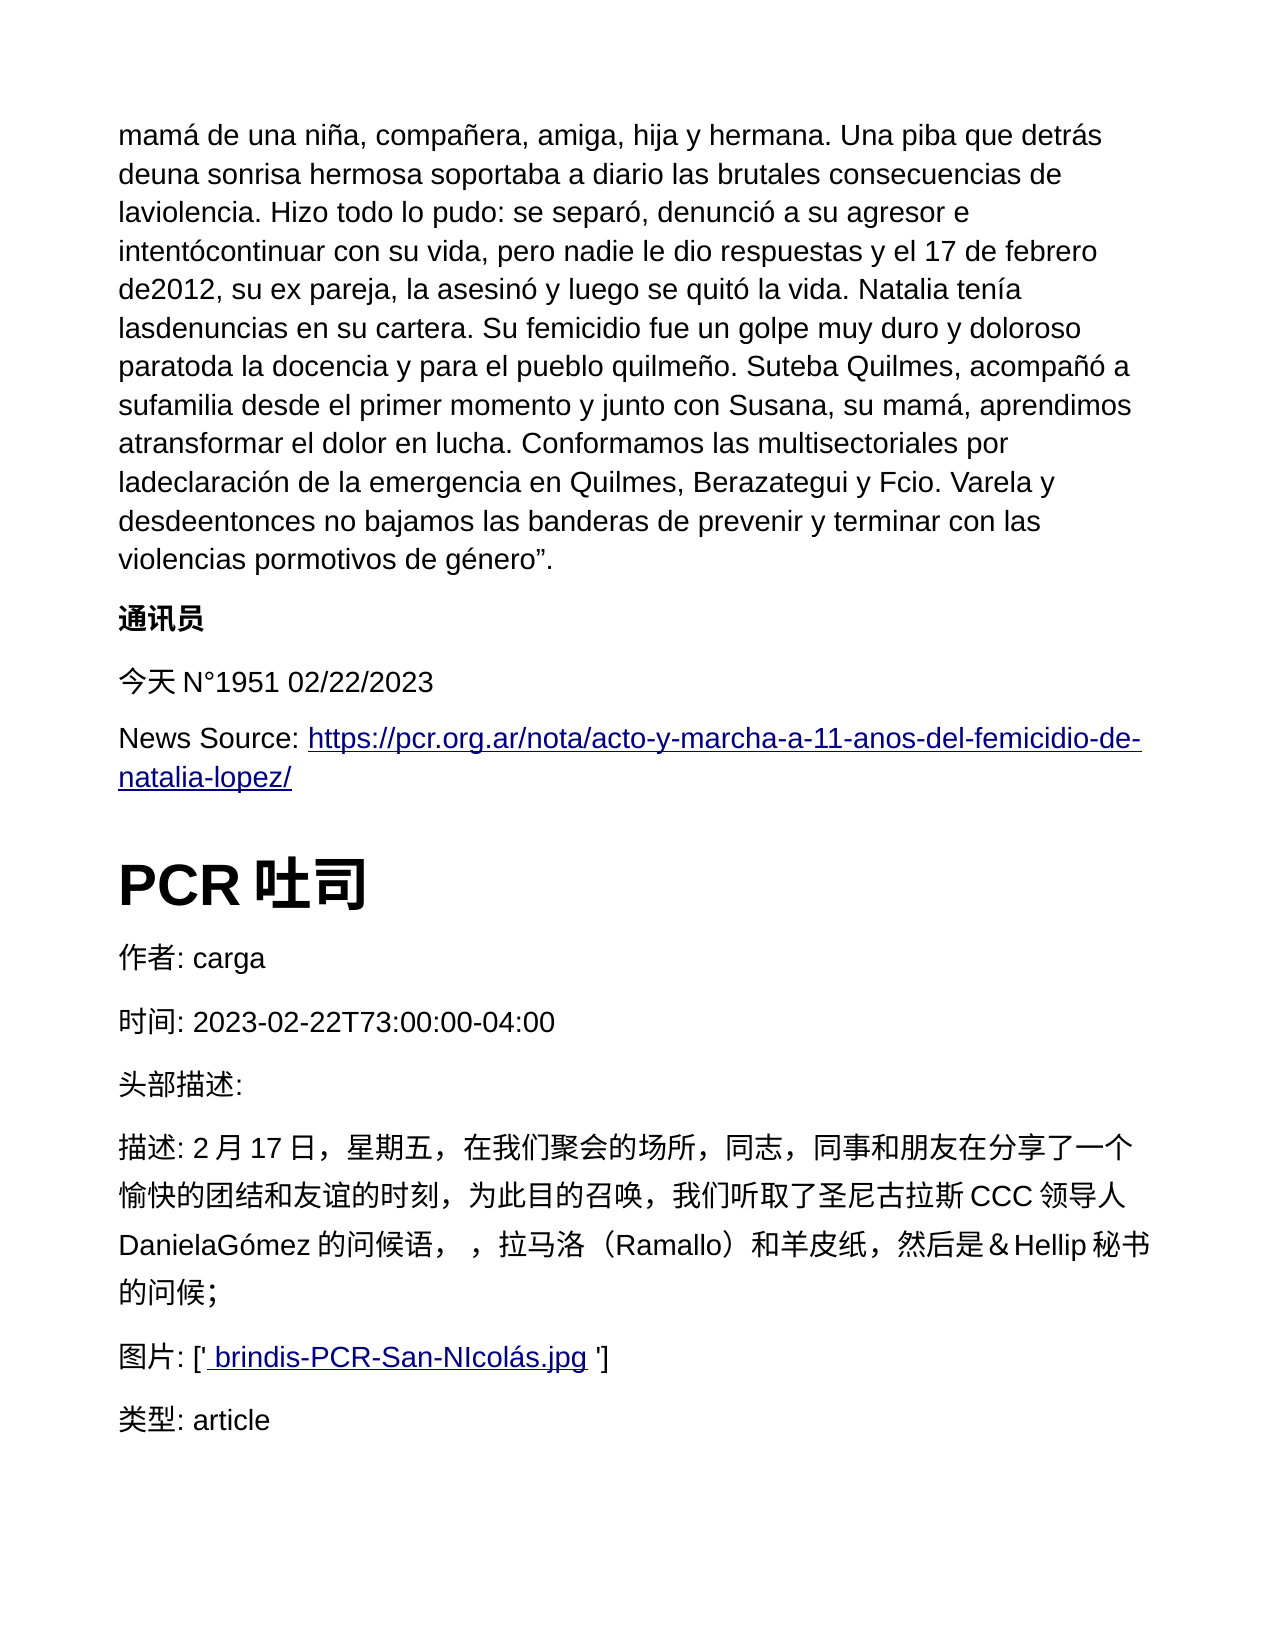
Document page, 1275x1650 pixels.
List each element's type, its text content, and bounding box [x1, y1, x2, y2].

text 今天N°1951 02/22/2023 [118, 658, 1157, 701]
text 头部描述: [118, 1061, 1157, 1104]
text 描述: 2月17日，星期五，在我们聚会的场所，同志，同事和朋友在分享了一个愉快的团结和友谊的时刻，为此目的召唤，我们听取了圣尼古拉斯CCC领导人DanielaGómez的问候语， ，拉马洛（Ramallo）和羊皮纸，然后是＆Hellip秘书的问候； [118, 1124, 1157, 1312]
text 时间: 2023-02-22T73:00:00-04:00 [118, 998, 1157, 1041]
text 类型: article [118, 1396, 1157, 1439]
text 作者: carga [118, 935, 1157, 977]
text 通讯员 [118, 595, 1157, 637]
text 图片: [' brindis-PCR-San-NIcolás.jpg '] [118, 1333, 1157, 1376]
text mamá de una niña, compañera, amiga, hija y hermana. Una piba que detrás deuna sonrisa hermosa soportaba a diario las brutales consecuencias de laviolencia. Hizo todo lo pudo: se separó, denunció a su agresor e intentócontinuar con su vida, pero nadie le dio respuestas y el 17 de febrero de2012, su ex pareja, la asesinó y luego se quitó la vida. Natalia tenía lasdenuncias en su cartera. Su femicidio fue un golpe muy duro y doloroso paratoda la docencia y para el pueblo quilmeño. Suteba Quilmes, acompañó a sufamilia desde el primer momento y junto con Susana, su mamá, aprendimos atransformar el dolor en lucha. Conformamos las multisectoriales por ladeclaración de la emergencia en Quilmes, Berazategui y Fcio. Varela y desdeentonces no bajamos las banderas de prevenir y terminar con las violencias pormotivos de género”. [118, 118, 1157, 576]
subtitle PCR吐司 [118, 838, 1157, 923]
text News Source: https://pcr.org.ar/nota/acto-y-marcha-a-11-anos-del-femicidio-de-natalia-lopez/ [118, 721, 1157, 793]
